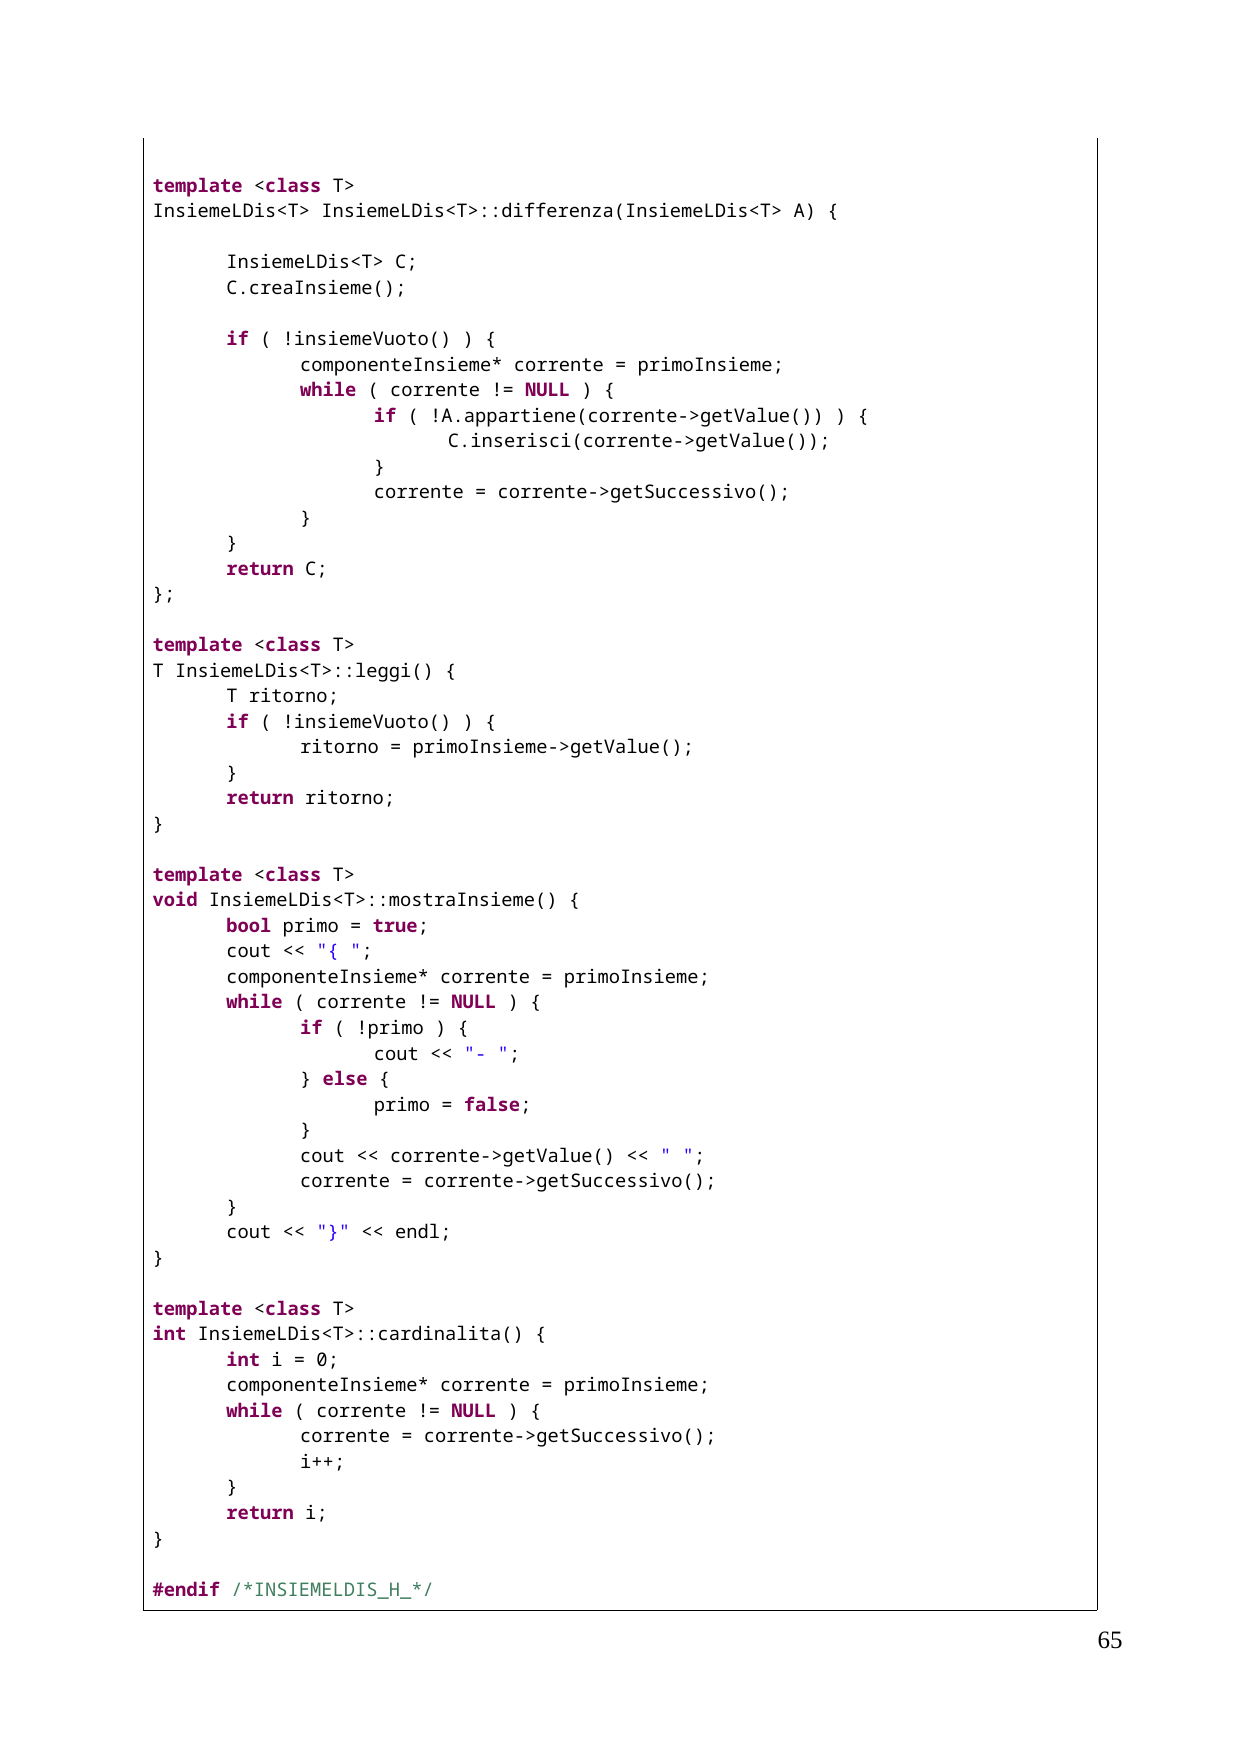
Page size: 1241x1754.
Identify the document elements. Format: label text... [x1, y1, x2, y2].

text } [152, 759, 1088, 785]
text } [152, 1244, 1088, 1269]
text InsiemeLDis<T> C; [152, 249, 1088, 274]
text template <class T> [152, 861, 1088, 887]
text if ( !insiemeVuoto() ) { [152, 325, 1088, 351]
text } [152, 529, 1088, 555]
text i++; [152, 1448, 1088, 1474]
text #endif /*INSIEMELDIS_H_*/ [152, 1576, 1088, 1601]
text componenteInsieme* corrente = primoInsieme; [152, 351, 1088, 376]
text ritorno = primoInsieme->getValue(); [152, 734, 1088, 759]
text while ( corrente != NULL ) { [152, 376, 1088, 402]
text if ( !insiemeVuoto() ) { [152, 708, 1088, 734]
text componenteInsieme* corrente = primoInsieme; [152, 1372, 1088, 1397]
text cout << "}" << endl; [152, 1218, 1088, 1244]
text int InsiemeLDis<T>::cardinalita() { [152, 1321, 1088, 1346]
text }; [152, 581, 1088, 606]
text if ( !A.appartiene(corrente->getValue()) ) { [152, 402, 1088, 427]
text componenteInsieme* corrente = primoInsieme; [152, 963, 1088, 989]
text template <class T> [152, 1295, 1088, 1321]
text while ( corrente != NULL ) { [152, 1397, 1088, 1423]
text if ( !primo ) { [152, 1014, 1088, 1040]
text T ritorno; [152, 683, 1088, 708]
text bool primo = true; [152, 912, 1088, 938]
text } [152, 453, 1088, 478]
text return ritorno; [152, 785, 1088, 810]
text } else { [152, 1065, 1088, 1091]
text cout << "- "; [152, 1040, 1088, 1065]
text C.creaInsieme(); [152, 274, 1088, 300]
text corrente = corrente->getSuccessivo(); [152, 1167, 1088, 1193]
text C.inserisci(corrente->getValue()); [152, 427, 1088, 453]
text cout << "{ "; [152, 938, 1088, 963]
text T InsiemeLDis<T>::leggi() { [152, 657, 1088, 683]
text corrente = corrente->getSuccessivo(); [152, 1423, 1088, 1448]
text cout << corrente->getValue() << " "; [152, 1142, 1088, 1167]
text int i = 0; [152, 1346, 1088, 1372]
text InsiemeLDis<T> InsiemeLDis<T>::differenza(InsiemeLDis<T> A) { [152, 198, 1088, 223]
text primo = false; [152, 1091, 1088, 1116]
text void InsiemeLDis<T>::mostraInsieme() { [152, 887, 1088, 912]
text } [152, 504, 1088, 529]
text } [152, 810, 1088, 836]
text template <class T> [152, 172, 1088, 198]
text return C; [152, 555, 1088, 581]
text } [152, 1193, 1088, 1218]
text } [152, 1525, 1088, 1550]
text while ( corrente != NULL ) { [152, 989, 1088, 1014]
text } [152, 1474, 1088, 1499]
text } [152, 1116, 1088, 1142]
text corrente = corrente->getSuccessivo(); [152, 478, 1088, 504]
text template <class T> [152, 632, 1088, 657]
text return i; [152, 1499, 1088, 1525]
